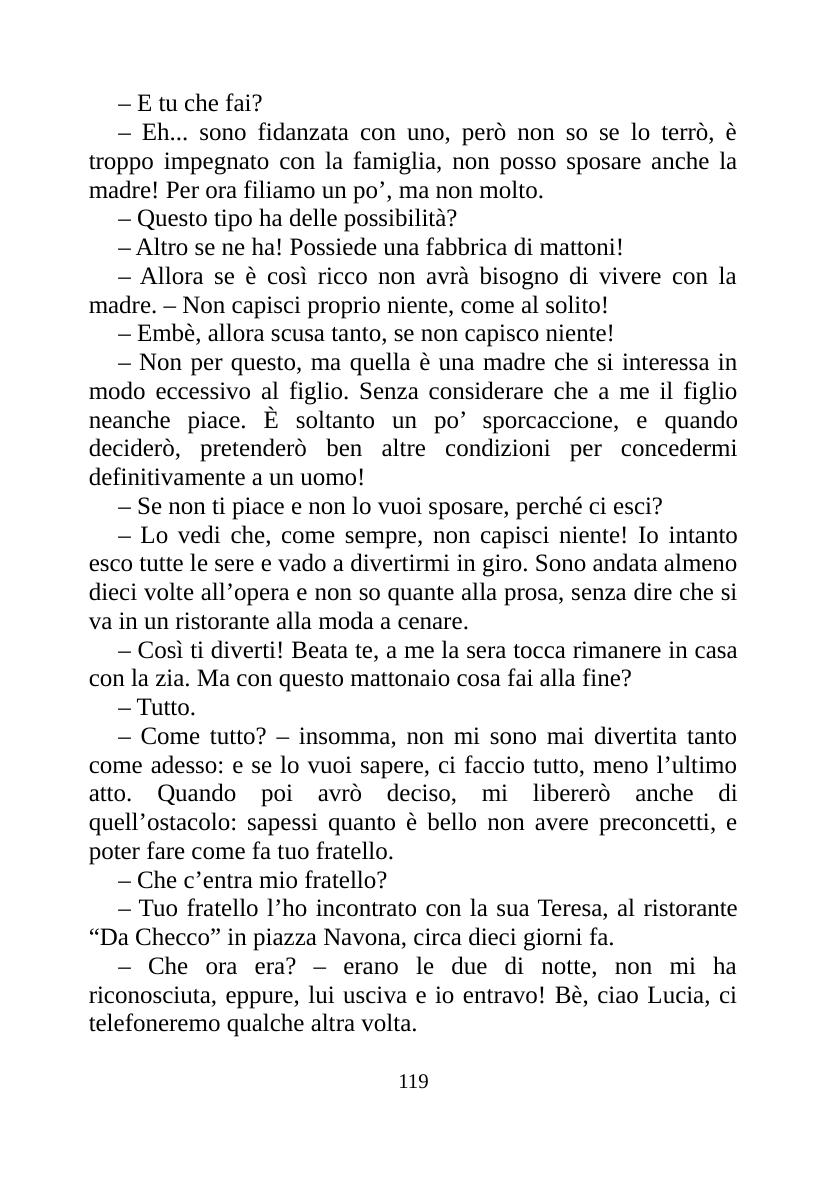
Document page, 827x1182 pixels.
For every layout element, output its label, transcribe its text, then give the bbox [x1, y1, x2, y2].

text – E tu che fai? [88, 88, 738, 117]
text – Che ora era? – erano le due di notte, non mi ha riconosciuta, eppure, lui usciva e io entravo! Bè, ciao Lucia, ci telefoneremo qualche altra volta. [88, 951, 738, 1037]
text – Non per questo, ma quella è una madre che si interessa in modo eccessivo al figlio. Senza considerare che a me il figlio neanche piace. È soltanto un po’ sporcaccione, e quando deciderò, pretenderò ben altre condizioni per concedermi definitivamente a un uomo! [88, 347, 738, 491]
text – Altro se ne ha! Possiede una fabbrica di mattoni! [88, 232, 738, 261]
text – Tutto. [88, 692, 738, 721]
text – Se non ti piace e non lo vuoi sposare, perché ci esci? [88, 491, 738, 520]
text – Embè, allora scusa tanto, se non capisco niente! [88, 318, 738, 347]
text – Eh... sono fidanzata con uno, però non so se lo terrò, è troppo impegnato con la famiglia, non posso sposare anche la madre! Per ora filiamo un po’, ma non molto. [88, 117, 738, 203]
text – Come tutto? – insomma, non mi sono mai divertita tanto come adesso: e se lo vuoi sapere, ci faccio tutto, meno l’ultimo atto. Quando poi avrò deciso, mi libererò anche di quell’ostacolo: sapessi quanto è bello non avere preconcetti, e poter fare come fa tuo fratello. [88, 721, 738, 865]
text – Lo vedi che, come sempre, non capisci niente! Io intanto esco tutte le sere e vado a divertirmi in giro. Sono andata almeno dieci volte all’opera e non so quante alla prosa, senza dire che si va in un ristorante alla moda a cenare. [88, 520, 738, 635]
text – Che c’entra mio fratello? [88, 865, 738, 893]
text – Tuo fratello l’ho incontrato con la sua Teresa, al ristorante “Da Checco” in piazza Navona, circa dieci giorni fa. [88, 893, 738, 951]
text – Questo tipo ha delle possibilità? [88, 203, 738, 232]
text – Allora se è così ricco non avrà bisogno di vivere con la madre. – Non capisci proprio niente, come al solito! [88, 261, 738, 318]
text – Così ti diverti! Beata te, a me la sera tocca rimanere in casa con la zia. Ma con questo mattonaio cosa fai alla fine? [88, 635, 738, 692]
